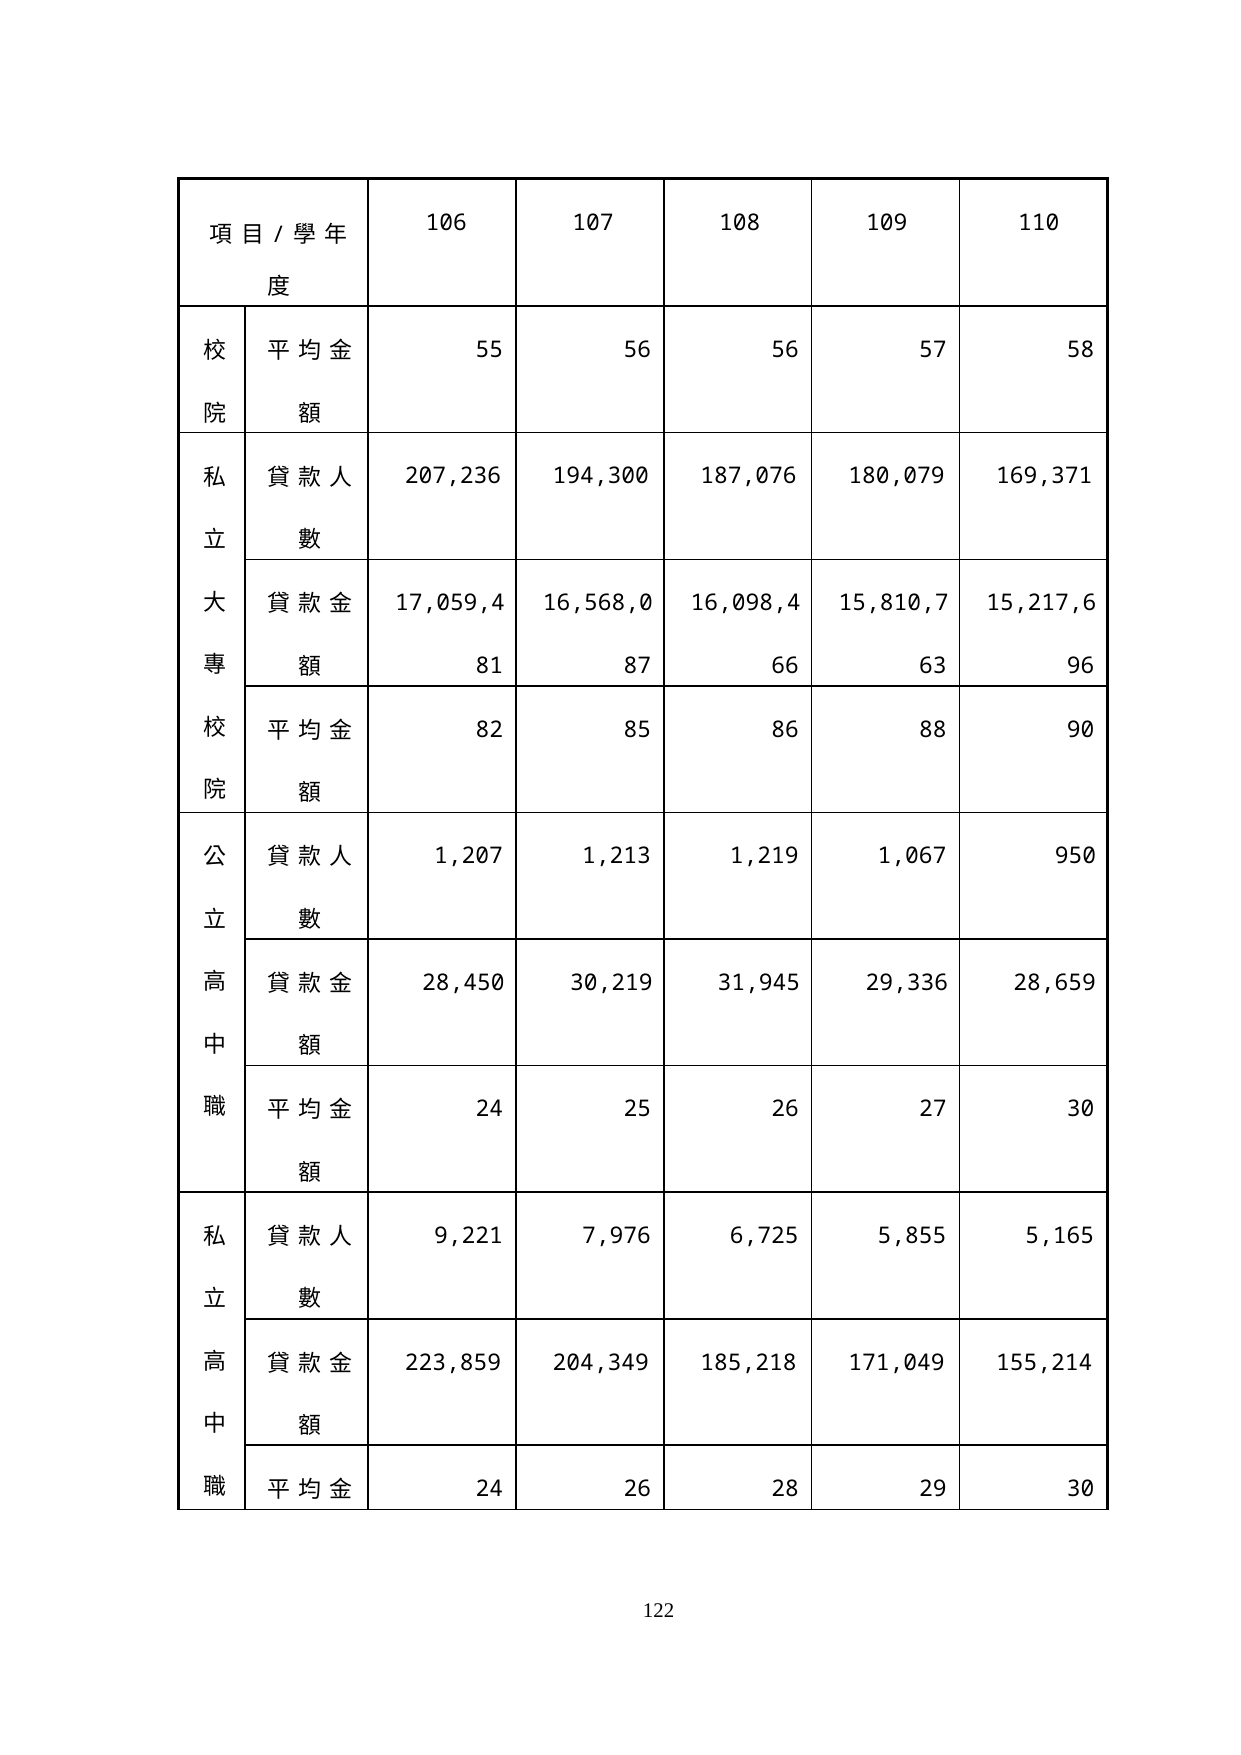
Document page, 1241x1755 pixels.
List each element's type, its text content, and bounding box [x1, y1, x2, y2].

table_header 106 [369, 180, 515, 305]
table_cell 24 [369, 1446, 515, 1508]
table_cell 29 [812, 1446, 959, 1508]
table_cell 58 [960, 307, 1106, 432]
table_cell 15,810,763 [812, 560, 959, 685]
table_cell 26 [517, 1446, 663, 1508]
table_cell 31,945 [665, 940, 811, 1065]
table_cell 86 [665, 687, 811, 812]
table_cell 85 [517, 687, 663, 812]
table_cell 1,219 [665, 813, 811, 938]
table_cell 貸款金額 [246, 1320, 367, 1444]
table_cell 16,098,466 [665, 560, 811, 685]
table_cell 公立高中職 [180, 813, 244, 1191]
table_cell 17,059,481 [369, 560, 515, 685]
table_header 108 [665, 180, 811, 305]
table_cell 1,207 [369, 813, 515, 938]
table_cell 155,214 [960, 1320, 1106, 1444]
table_cell 28,450 [369, 940, 515, 1065]
table_cell 180,079 [812, 433, 959, 558]
table_cell 貸款金額 [246, 940, 367, 1065]
table_cell 204,349 [517, 1320, 663, 1444]
table_cell 950 [960, 813, 1106, 938]
table_cell 207,236 [369, 433, 515, 558]
table_header 107 [517, 180, 663, 305]
table_cell 28,659 [960, 940, 1106, 1065]
table_cell 6,725 [665, 1193, 811, 1318]
table_cell 30,219 [517, 940, 663, 1065]
table_cell 194,300 [517, 433, 663, 558]
table_cell 7,976 [517, 1193, 663, 1318]
table_cell 平均金 [246, 1446, 367, 1508]
table_cell 9,221 [369, 1193, 515, 1318]
table_cell 187,076 [665, 433, 811, 558]
table_cell 私立大專校院 [180, 433, 244, 812]
table_cell 5,855 [812, 1193, 959, 1318]
table_cell 55 [369, 307, 515, 432]
table_cell 27 [812, 1066, 959, 1191]
table_cell 15,217,696 [960, 560, 1106, 685]
table_cell 88 [812, 687, 959, 812]
table_cell 28 [665, 1446, 811, 1508]
table_cell 24 [369, 1066, 515, 1191]
table_cell 平均金額 [246, 687, 367, 812]
table_cell 貸款人數 [246, 813, 367, 938]
table_cell 校院 [180, 307, 244, 432]
table_cell 25 [517, 1066, 663, 1191]
table_cell 223,859 [369, 1320, 515, 1444]
table_cell 平均金額 [246, 1066, 367, 1191]
table_cell 56 [517, 307, 663, 432]
table_cell 169,371 [960, 433, 1106, 558]
table_header 110 [960, 180, 1106, 305]
table_cell 5,165 [960, 1193, 1106, 1318]
table_cell 30 [960, 1066, 1106, 1191]
table_cell 貸款人數 [246, 433, 367, 558]
table_cell 29,336 [812, 940, 959, 1065]
table_cell 90 [960, 687, 1106, 812]
table_cell 貸款人數 [246, 1193, 367, 1318]
table_cell 26 [665, 1066, 811, 1191]
table_cell 185,218 [665, 1320, 811, 1444]
table_cell 57 [812, 307, 959, 432]
table_cell 1,213 [517, 813, 663, 938]
table_cell 171,049 [812, 1320, 959, 1444]
table_header 109 [812, 180, 959, 305]
table_header 項目/學年度 [180, 180, 367, 305]
table_cell 平均金額 [246, 307, 367, 432]
table_cell 56 [665, 307, 811, 432]
table_cell 16,568,087 [517, 560, 663, 685]
table_cell 30 [960, 1446, 1106, 1508]
table_cell 82 [369, 687, 515, 812]
table_cell 私立高中職 [180, 1193, 244, 1508]
table_cell 1,067 [812, 813, 959, 938]
table_cell 貸款金額 [246, 560, 367, 685]
